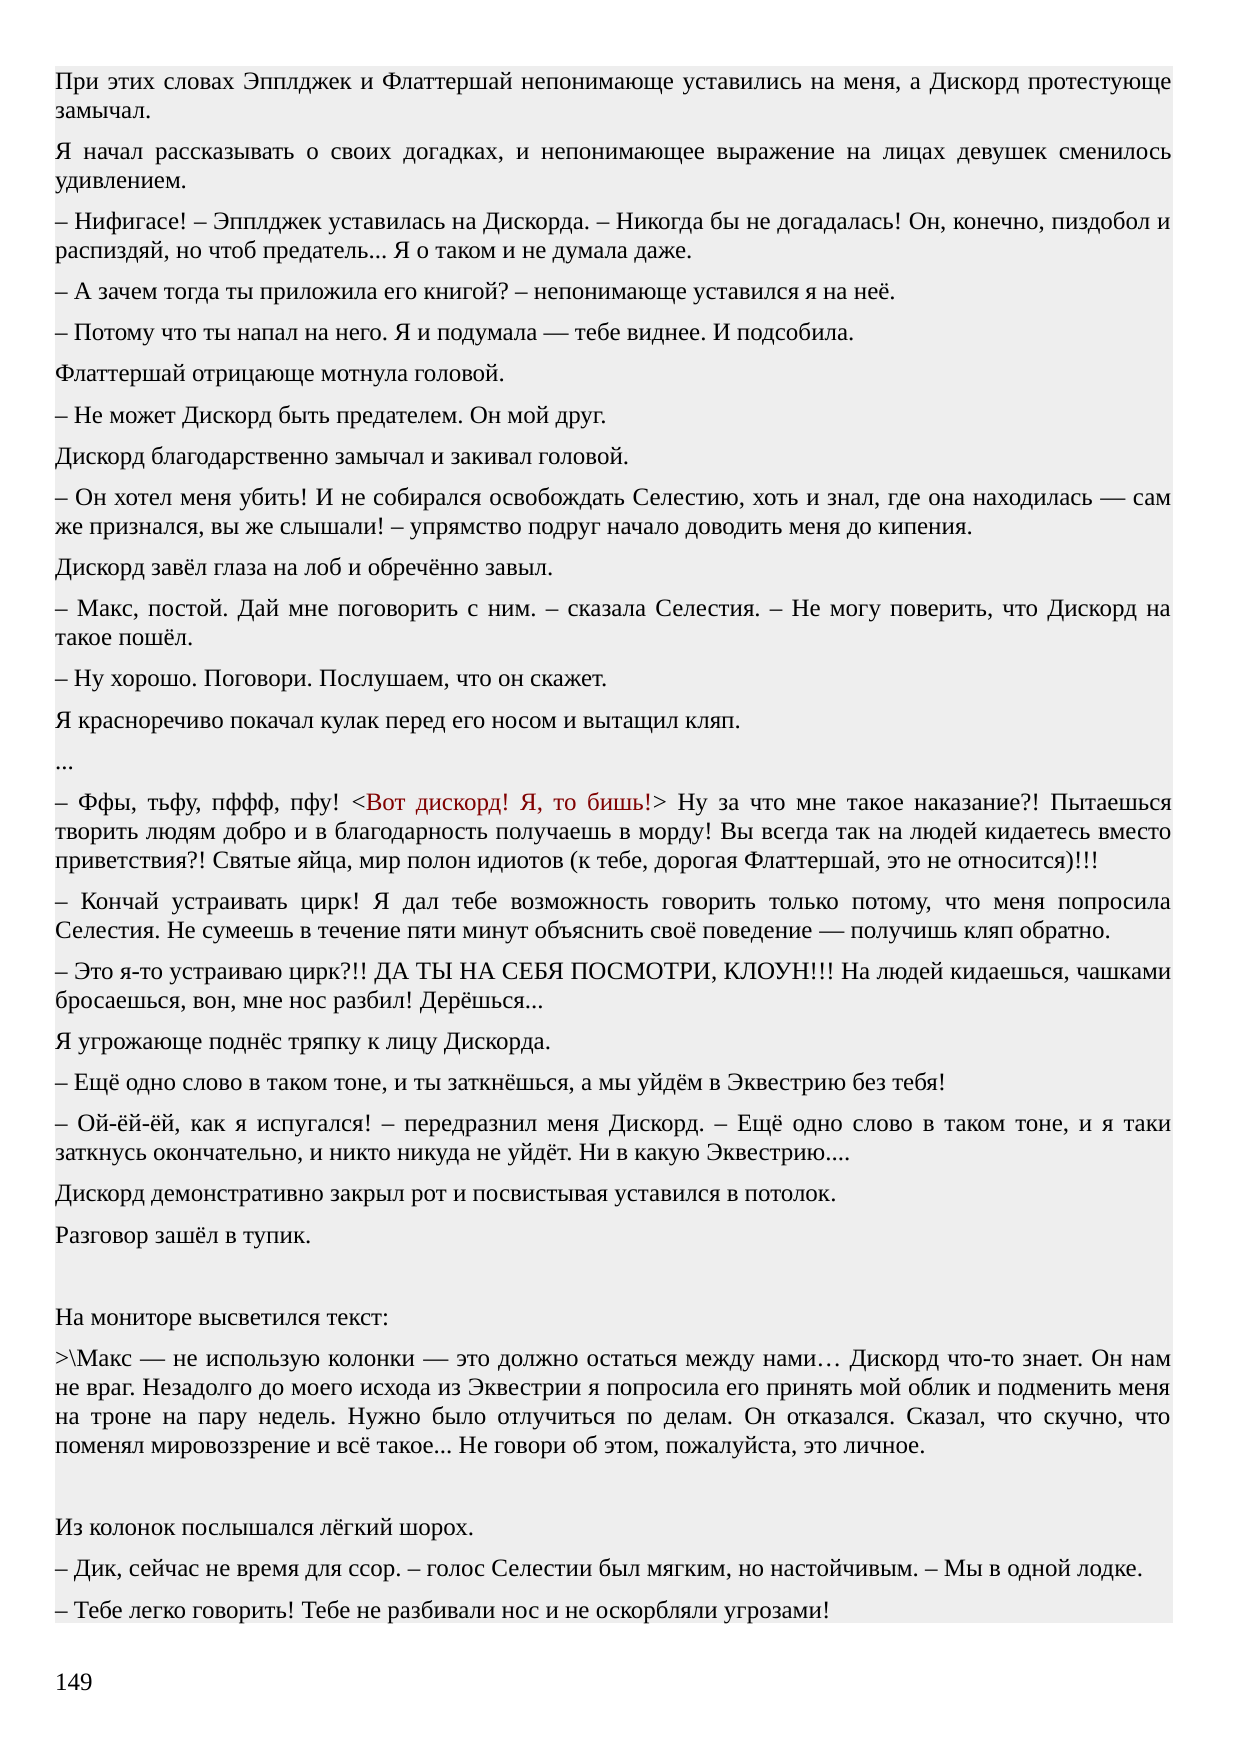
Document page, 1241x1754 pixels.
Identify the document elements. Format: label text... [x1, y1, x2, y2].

text – А зачем тогда ты приложила его книгой? – непонимающе уставился я на неё. [55, 276, 1173, 305]
text ... [55, 746, 1173, 775]
text При этих словах Эпплджек и Флаттершай непонимающе уставились на меня, а Дискорд протестующе замычал. [55, 66, 1173, 123]
text – Он хотел меня убить! И не собирался освобождать Селестию, хоть и знал, где она находилась — сам же признался, вы же слышали! – упрямство подруг начало доводить меня до кипения. [55, 482, 1173, 540]
text – Это я-то устраиваю цирк?!! ДА ТЫ НА СЕБЯ ПОСМОТРИ, КЛОУН!!! На людей кидаешься, чашками бросаешься, вон, мне нос разбил! Дерёшься... [55, 956, 1173, 1013]
text Дискорд благодарственно замычал и закивал головой. [55, 441, 1173, 470]
text – Потому что ты напал на него. Я и подумала — тебе виднее. И подсобила. [55, 317, 1173, 346]
text Разговор зашёл в тупик. [55, 1220, 1173, 1248]
text Я красноречиво покачал кулак перед его носом и вытащил кляп. [55, 705, 1173, 733]
text – Ну хорошо. Поговори. Послушаем, что он скажет. [55, 663, 1173, 692]
text – Ффы, тьфу, пффф, пфу! <Вот дискорд! Я, то бишь!> Ну за что мне такое наказание?! Пытаешься творить людям добро и в благодарность получаешь в морду! Вы всегда так на людей кидаетесь вместо приветствия?! Святые яйца, мир полон идиотов (к тебе, дорогая Флаттершай, это не относится)!!! [55, 787, 1173, 873]
text Флаттершай отрицающе мотнула головой. [55, 358, 1173, 387]
text Дискорд демонстративно закрыл рот и посвистывая уставился в потолок. [55, 1178, 1173, 1207]
text – Макс, постой. Дай мне поговорить с ним. – сказала Селестия. – Не могу поверить, что Дискорд на такое пошёл. [55, 593, 1173, 651]
text Я угрожающе поднёс тряпку к лицу Дискорда. [55, 1026, 1173, 1055]
text Я начал рассказывать о своих догадках, и непонимающее выражение на лицах девушек сменилось удивлением. [55, 136, 1173, 193]
text – Ещё одно слово в таком тоне, и ты заткнёшься, а мы уйдём в Эквестрию без тебя! [55, 1067, 1173, 1096]
text – Ой-ёй-ёй, как я испугался! – передразнил меня Дискорд. – Ещё одно слово в таком тоне, и я таки заткнусь окончательно, и никто никуда не уйдёт. Ни в какую Эквестрию.... [55, 1108, 1173, 1166]
text Дискорд завёл глаза на лоб и обречённо завыл. [55, 552, 1173, 581]
text – Дик, сейчас не время для ссор. – голос Селестии был мягким, но настойчивым. – Мы в одной лодке. [55, 1553, 1173, 1582]
text – Тебе легко говорить! Тебе не разбивали нос и не оскорбляли угрозами! [55, 1595, 1173, 1623]
text Из колонок послышался лёгкий шорох. [55, 1512, 1173, 1541]
text – Нифигасе! – Эпплджек уставилась на Дискорда. – Никогда бы не догадалась! Он, конечно, пиздобол и распиздяй, но чтоб предатель... Я о таком и не думала даже. [55, 206, 1173, 263]
text – Не может Дискорд быть предателем. Он мой друг. [55, 400, 1173, 428]
text – Кончай устраивать цирк! Я дал тебе возможность говорить только потому, что меня попросила Селестия. Не сумеешь в течение пяти минут объяснить своё поведение — получишь кляп обратно. [55, 886, 1173, 943]
text >\Макс — не использую колонки — это должно остаться между нами… Дискорд что-то знает. Он нам не враг. Незадолго до моего исхода из Эквестрии я попросила его принять мой облик и подменить меня на троне на пару недель. Нужно было отлучиться по делам. Он отказался. Сказал, что скучно, что поменял мировоззрение и всё такое... Не говори об этом, пожалуйста, это личное. [55, 1343, 1173, 1458]
text На мониторе высветился текст: [55, 1302, 1173, 1331]
